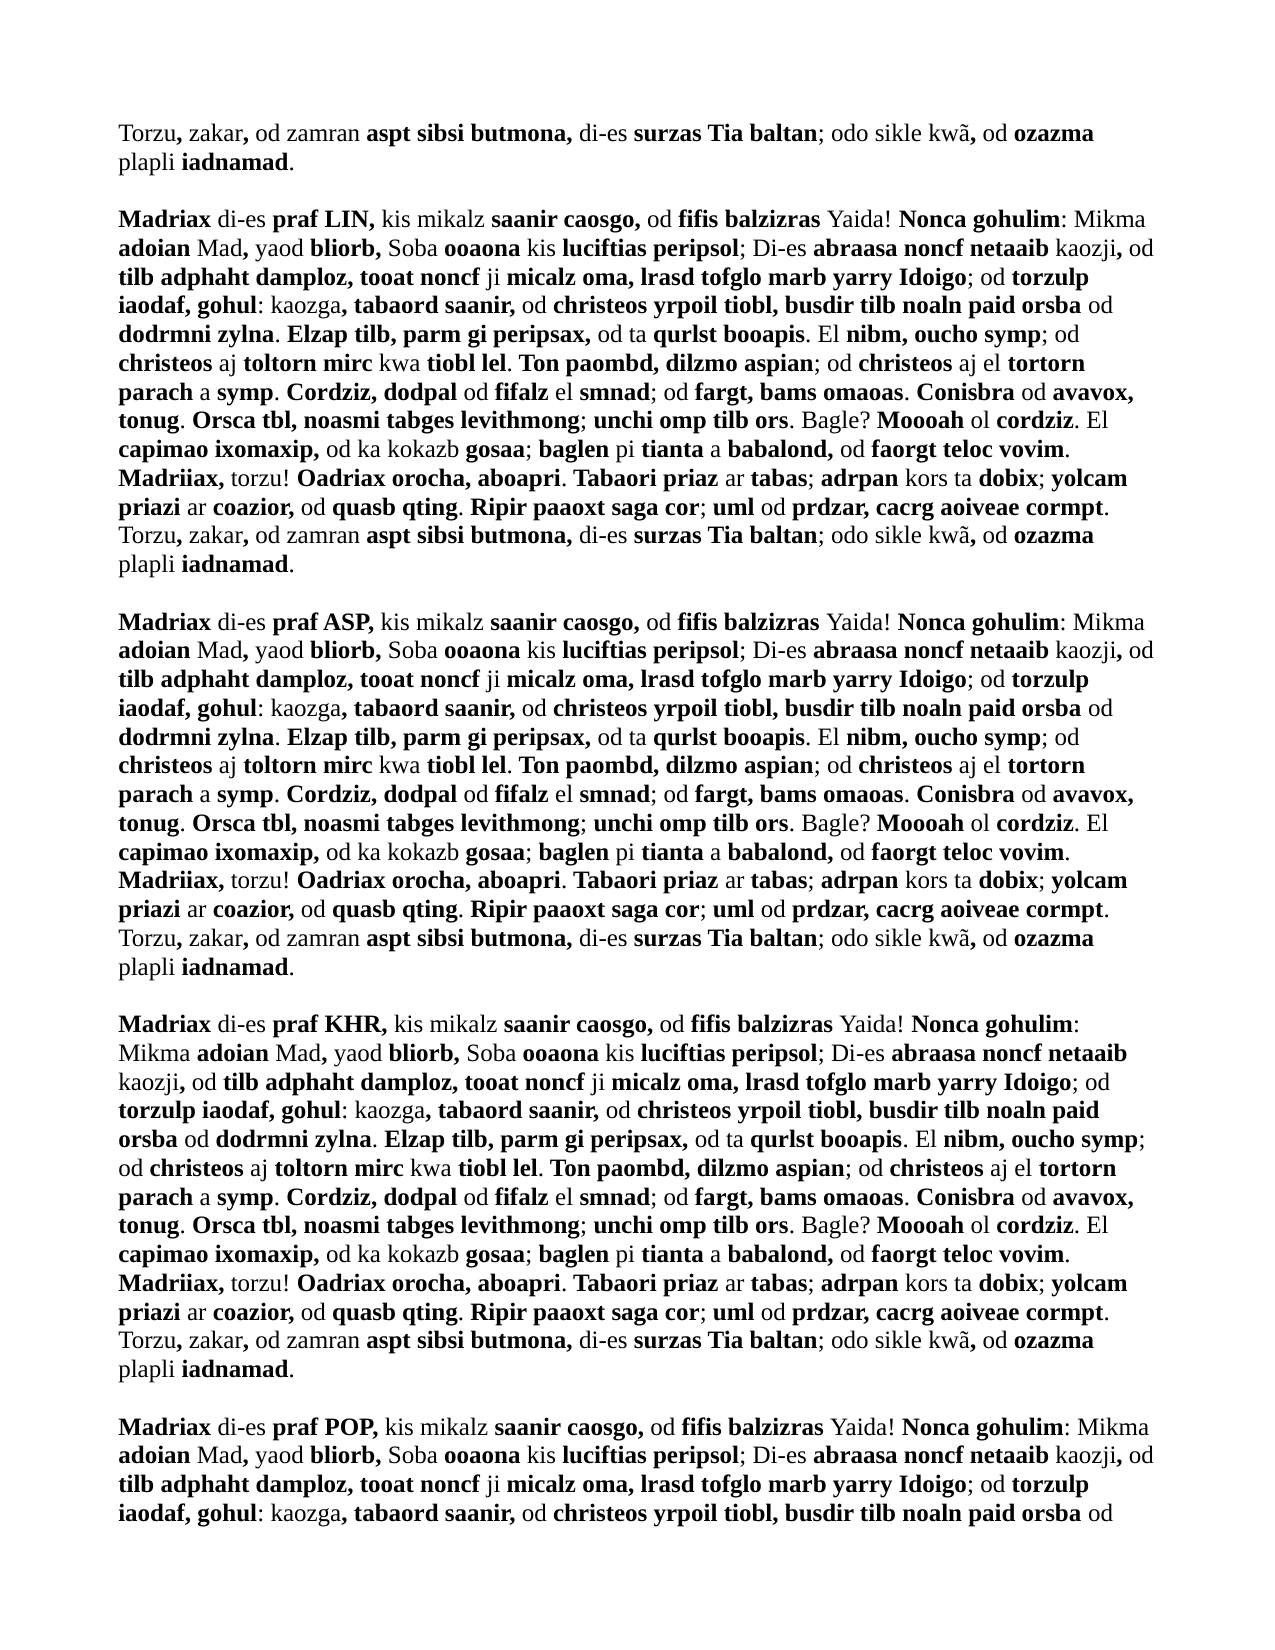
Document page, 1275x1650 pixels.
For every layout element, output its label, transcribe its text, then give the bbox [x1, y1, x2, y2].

text Madriax di-es praf ASP, kis mikalz saanir caosgo, od fifis balzizras Yaida! Nonca gohulim: Mikma adoian Mad, yaod bliorb, Soba ooaona kis luciftias peripsol; Di-es abraasa noncf netaaib kaozji, od tilb adphaht damploz, tooat noncf ji micalz oma, lrasd tofglo marb yarry Idoigo; od torzulp iaodaf, gohul: kaozga, tabaord saanir, od christeos yrpoil tiobl, busdir tilb noaln paid orsba od dodrmni zylna. Elzap tilb, parm gi peripsax, od ta qurlst booapis. El nibm, oucho symp; od christeos aj toltorn mirc kwa tiobl lel. Ton paombd, dilzmo aspian; od christeos aj el tortorn parach a symp. Cordziz, dodpal od fifalz el smnad; od fargt, bams omaoas. Conisbra od avavox, tonug. Orsca tbl, noasmi tabges levithmong; unchi omp tilb ors. Bagle? Moooah ol cordziz. El capimao ixomaxip, od ka kokazb gosaa; baglen pi tianta a babalond, od faorgt teloc vovim. Madriiax, torzu! Oadriax orocha, aboapri. Tabaori priaz ar tabas; adrpan kors ta dobix; yolcam priazi ar coazior, od quasb qting. Ripir paaoxt saga cor; uml od prdzar, cacrg aoiveae cormpt. Torzu, zakar, od zamran aspt sibsi butmona, di-es surzas Tia baltan; odo sikle kwã, od ozazma plapli iadnamad. [118, 607, 1157, 981]
text Madriax di-es praf POP, kis mikalz saanir caosgo, od fifis balzizras Yaida! Nonca gohulim: Mikma adoian Mad, yaod bliorb, Soba ooaona kis luciftias peripsol; Di-es abraasa noncf netaaib kaozji, od tilb adphaht damploz, tooat noncf ji micalz oma, lrasd tofglo marb yarry Idoigo; od torzulp iaodaf, gohul: kaozga, tabaord saanir, od christeos yrpoil tiobl, busdir tilb noaln paid orsba od [118, 1412, 1157, 1527]
text Madriax di-es praf KHR, kis mikalz saanir caosgo, od fifis balzizras Yaida! Nonca gohulim: Mikma adoian Mad, yaod bliorb, Soba ooaona kis luciftias peripsol; Di-es abraasa noncf netaaib kaozji, od tilb adphaht damploz, tooat noncf ji micalz oma, lrasd tofglo marb yarry Idoigo; od torzulp iaodaf, gohul: kaozga, tabaord saanir, od christeos yrpoil tiobl, busdir tilb noaln paid orsba od dodrmni zylna. Elzap tilb, parm gi peripsax, od ta qurlst booapis. El nibm, oucho symp; od christeos aj toltorn mirc kwa tiobl lel. Ton paombd, dilzmo aspian; od christeos aj el tortorn parach a symp. Cordziz, dodpal od fifalz el smnad; od fargt, bams omaoas. Conisbra od avavox, tonug. Orsca tbl, noasmi tabges levithmong; unchi omp tilb ors. Bagle? Moooah ol cordziz. El capimao ixomaxip, od ka kokazb gosaa; baglen pi tianta a babalond, od faorgt teloc vovim. Madriiax, torzu! Oadriax orocha, aboapri. Tabaori priaz ar tabas; adrpan kors ta dobix; yolcam priazi ar coazior, od quasb qting. Ripir paaoxt saga cor; uml od prdzar, cacrg aoiveae cormpt. Torzu, zakar, od zamran aspt sibsi butmona, di-es surzas Tia baltan; odo sikle kwã, od ozazma plapli iadnamad. [118, 1009, 1157, 1383]
text Madriax di-es praf LIN, kis mikalz saanir caosgo, od fifis balzizras Yaida! Nonca gohulim: Mikma adoian Mad, yaod bliorb, Soba ooaona kis luciftias peripsol; Di-es abraasa noncf netaaib kaozji, od tilb adphaht damploz, tooat noncf ji micalz oma, lrasd tofglo marb yarry Idoigo; od torzulp iaodaf, gohul: kaozga, tabaord saanir, od christeos yrpoil tiobl, busdir tilb noaln paid orsba od dodrmni zylna. Elzap tilb, parm gi peripsax, od ta qurlst booapis. El nibm, oucho symp; od christeos aj toltorn mirc kwa tiobl lel. Ton paombd, dilzmo aspian; od christeos aj el tortorn parach a symp. Cordziz, dodpal od fifalz el smnad; od fargt, bams omaoas. Conisbra od avavox, tonug. Orsca tbl, noasmi tabges levithmong; unchi omp tilb ors. Bagle? Moooah ol cordziz. El capimao ixomaxip, od ka kokazb gosaa; baglen pi tianta a babalond, od faorgt teloc vovim. Madriiax, torzu! Oadriax orocha, aboapri. Tabaori priaz ar tabas; adrpan kors ta dobix; yolcam priazi ar coazior, od quasb qting. Ripir paaoxt saga cor; uml od prdzar, cacrg aoiveae cormpt. Torzu, zakar, od zamran aspt sibsi butmona, di-es surzas Tia baltan; odo sikle kwã, od ozazma plapli iadnamad. [118, 204, 1157, 578]
text Torzu, zakar, od zamran aspt sibsi butmona, di-es surzas Tia baltan; odo sikle kwã, od ozazma plapli iadnamad. [118, 118, 1157, 176]
